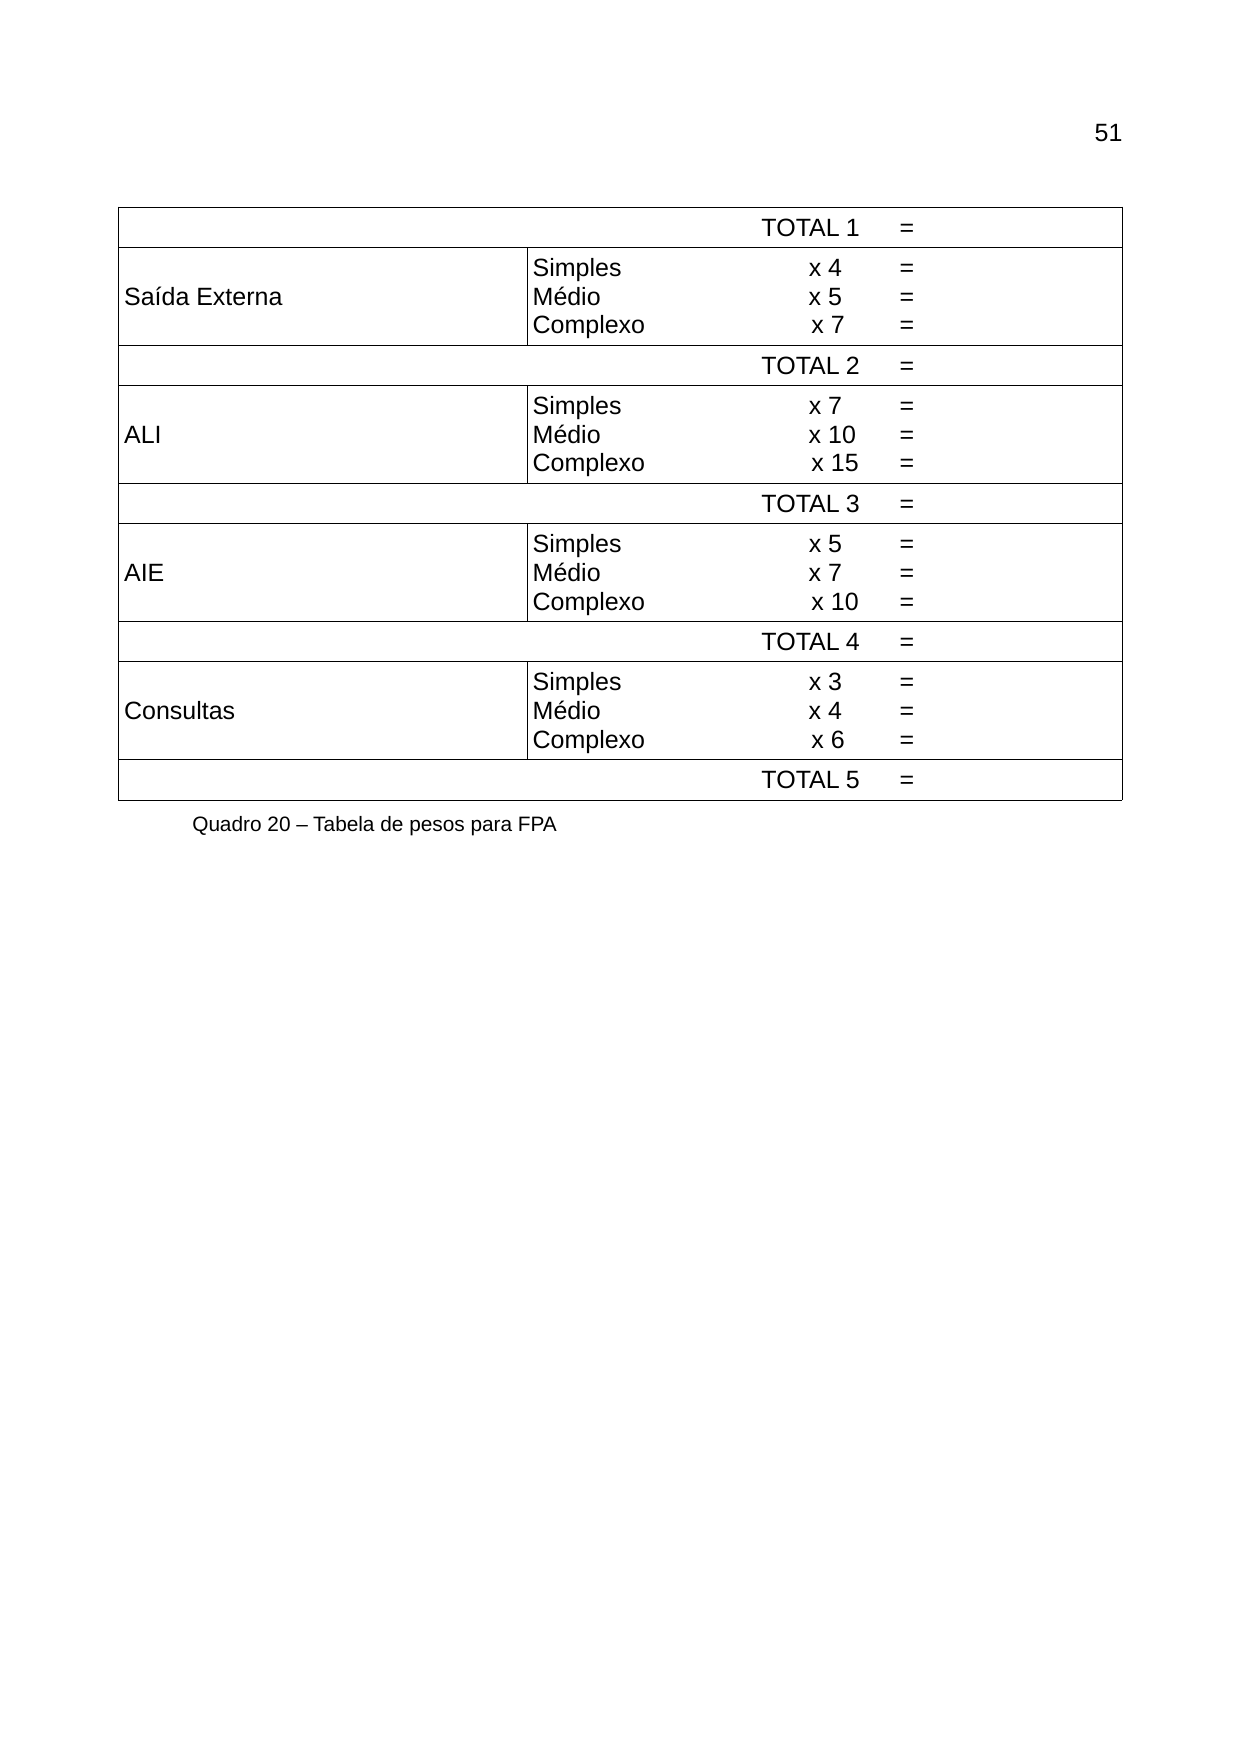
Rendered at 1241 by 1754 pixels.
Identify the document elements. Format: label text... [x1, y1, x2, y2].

table_cell = [894, 346, 1122, 385]
table_cell Simples x 3 Médio x 4 Complexo x 6 [528, 662, 893, 759]
table_cell AIE [119, 524, 527, 621]
table_cell ALI [119, 386, 527, 483]
table_cell Simples x 5 Médio x 7 Complexo x 10 [528, 524, 893, 621]
table_cell Simples x 7 Médio x 10 Complexo x 15 [528, 386, 893, 483]
table_cell Simples x 4 Médio x 5 Complexo x 7 [528, 248, 893, 345]
table_cell Saída Externa [119, 248, 527, 345]
table_cell = [894, 622, 1122, 661]
table_cell TOTAL 1 [119, 208, 893, 247]
table_cell = [894, 760, 1122, 799]
table_cell = = = [894, 524, 1122, 621]
text Quadro 20 – Tabela de pesos para FPA [118, 812, 1122, 836]
table_cell TOTAL 5 [119, 760, 893, 799]
table_cell TOTAL 2 [119, 346, 893, 385]
table_cell = = = [894, 662, 1122, 759]
table_cell = = = [894, 248, 1122, 345]
table_cell Consultas [119, 662, 527, 759]
table_cell TOTAL 4 [119, 622, 893, 661]
table_cell TOTAL 3 [119, 484, 893, 523]
table_cell = [894, 208, 1122, 247]
table_cell = [894, 484, 1122, 523]
table_cell = = = [894, 386, 1122, 483]
